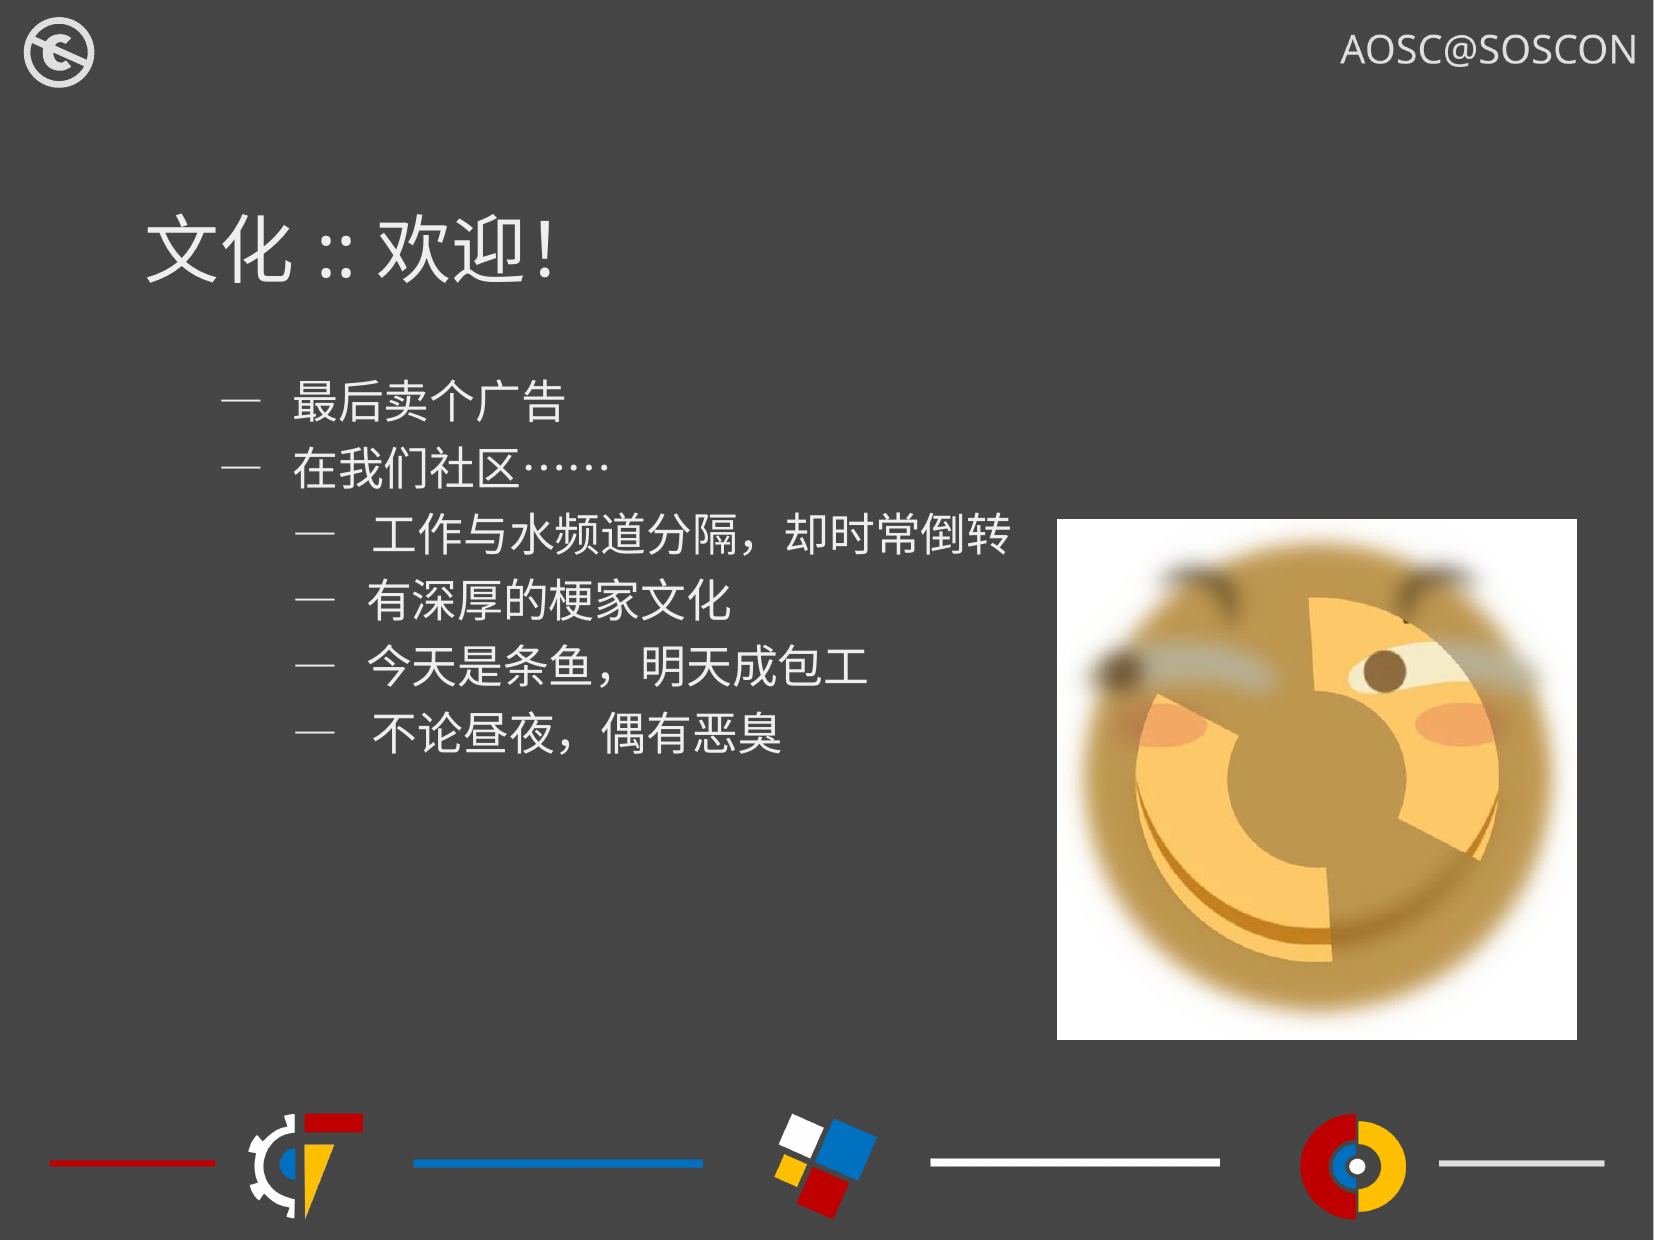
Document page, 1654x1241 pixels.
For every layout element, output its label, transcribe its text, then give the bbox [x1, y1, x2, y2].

text_box 文化::欢迎！ — 最后卖个广告 — 在我们社区…… — 工作与水频道分隔，却时常倒转 — 有深厚的梗家文化 — 今天是条鱼，明天成包工 — 不论昼夜，偶有恶臭 [129, 183, 1536, 1028]
picture [0, 0, 1654, 1240]
